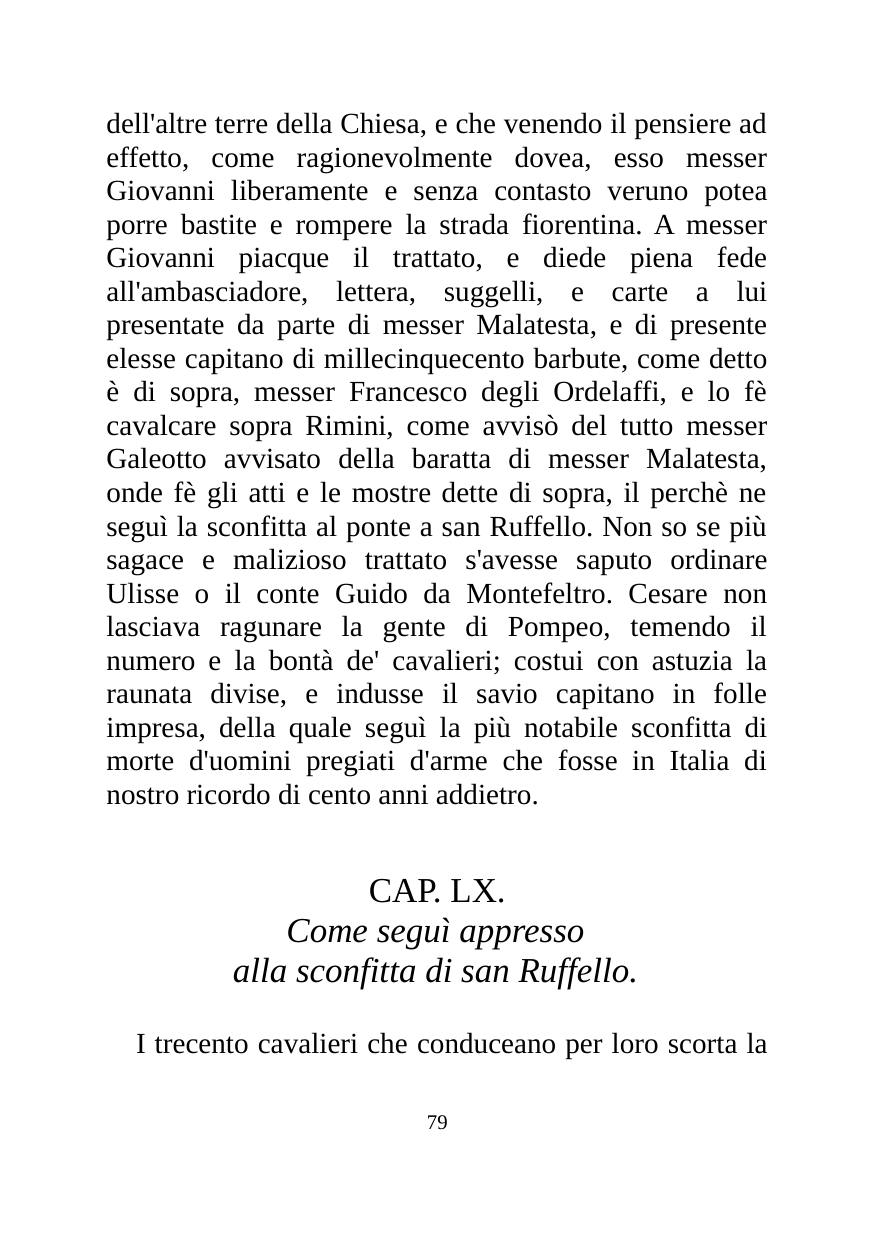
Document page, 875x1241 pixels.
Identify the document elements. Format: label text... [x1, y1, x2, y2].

text I trecento cavalieri che conduceano per loro scorta la [106, 1026, 768, 1059]
subtitle CAP. LX. Come seguì appresso alla sconfitta di san Ruffello. [106, 870, 768, 990]
text dell'altre terre della Chiesa, e che venendo il pensiere ad effetto, come ragionevolmente dovea, esso messer Giovanni liberamente e senza contasto veruno potea porre bastite e rompere la strada fiorentina. A messer Giovanni piacque il trattato, e diede piena fede all'ambasciadore, lettera, suggelli, e carte a lui presentate da parte di messer Malatesta, e di presente elesse capitano di millecinquecento barbute, come detto è di sopra, messer Francesco degli Ordelaffi, e lo fè cavalcare sopra Rimini, come avvisò del tutto messer Galeotto avvisato della baratta di messer Malatesta, onde fè gli atti e le mostre dette di sopra, il perchè ne seguì la sconfitta al ponte a san Ruffello. Non so se più sagace e malizioso trattato s'avesse saputo ordinare Ulisse o il conte Guido da Montefeltro. Cesare non lasciava ragunare la gente di Pompeo, temendo il numero e la bontà de' cavalieri; costui con astuzia la raunata divise, e indusse il savio capitano in folle impresa, della quale seguì la più notabile sconfitta di morte d'uomini pregiati d'arme che fosse in Italia di nostro ricordo di cento anni addietro. [106, 106, 768, 811]
